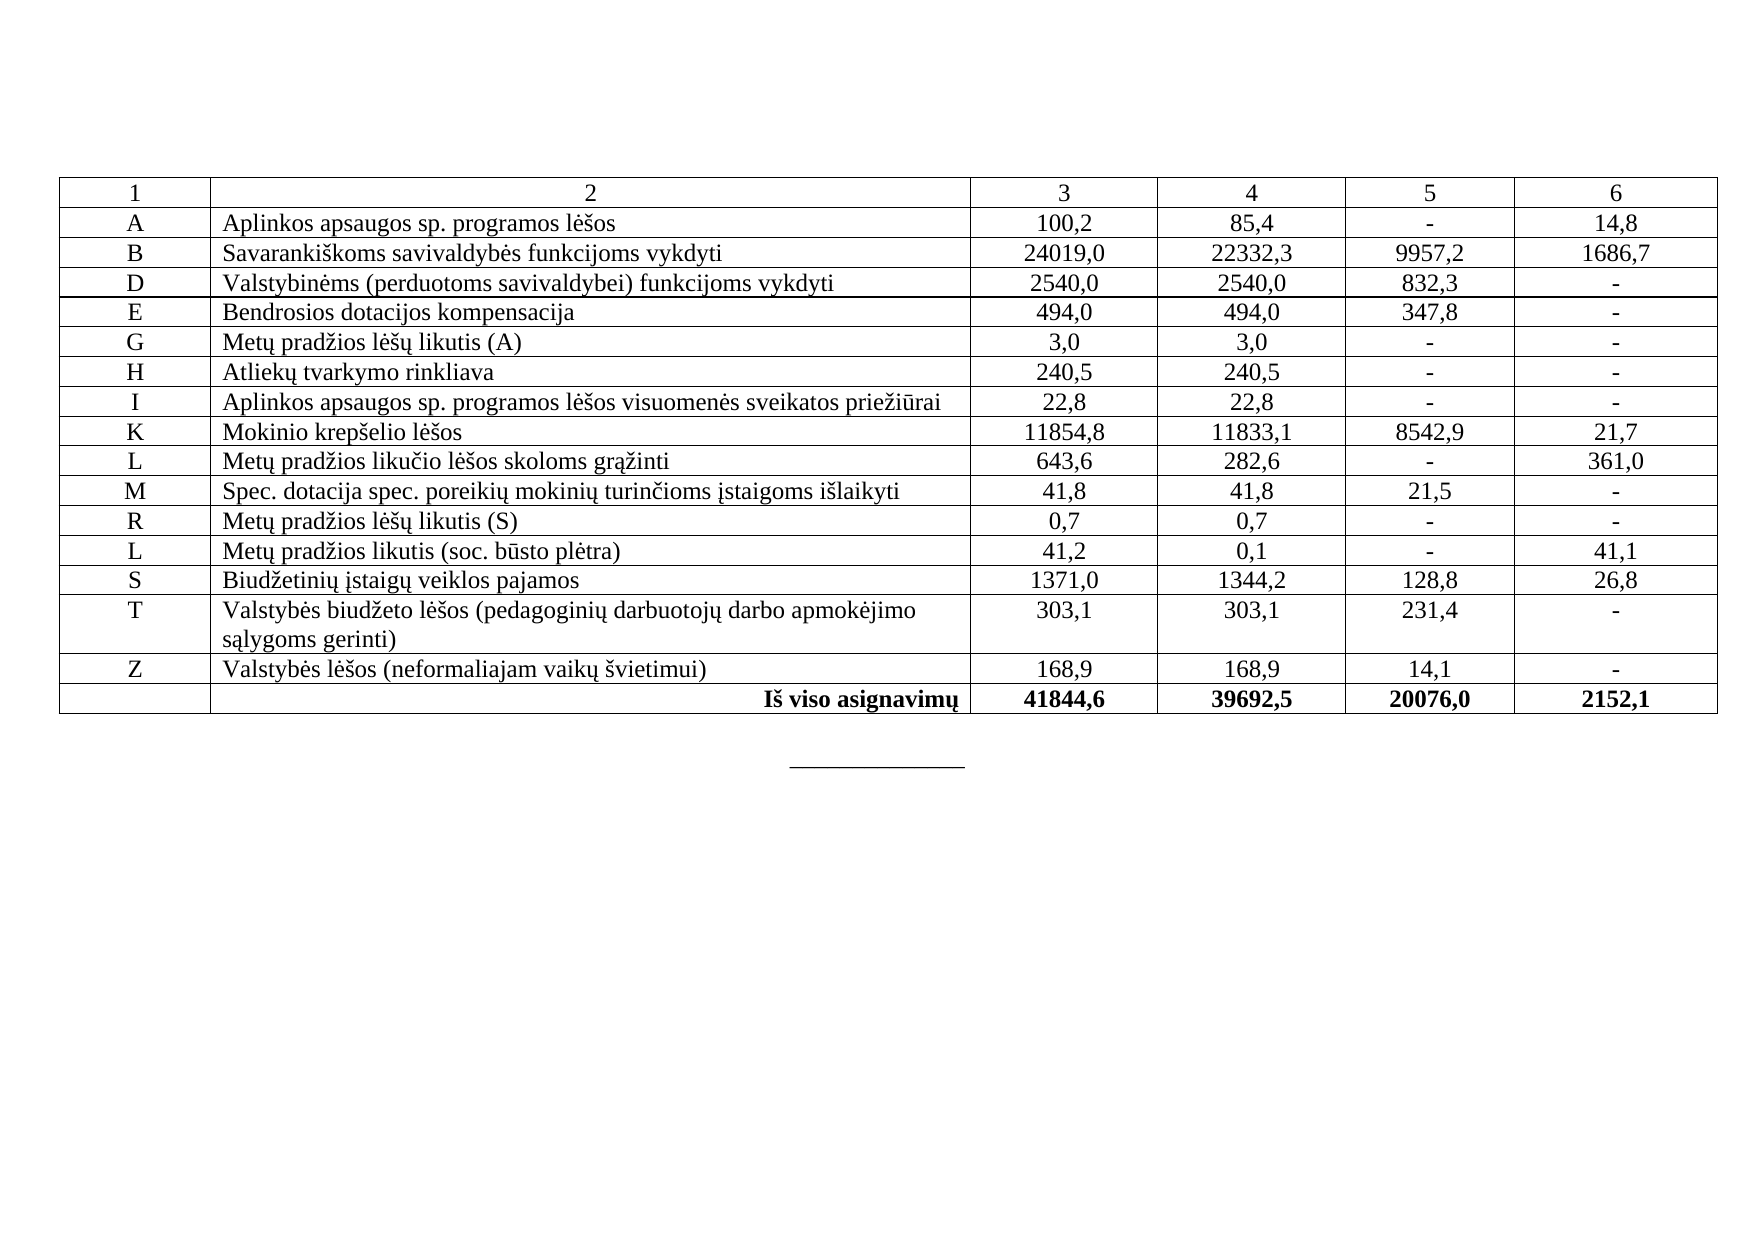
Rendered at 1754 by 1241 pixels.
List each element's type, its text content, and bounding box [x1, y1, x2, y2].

table_cell 303,1 [1158, 595, 1345, 653]
table_cell 9957,2 [1346, 238, 1514, 267]
table_cell 14,1 [1346, 654, 1514, 683]
table_cell 2540,0 [971, 268, 1157, 296]
table_cell - [1515, 357, 1717, 386]
table_cell Savarankiškoms savivaldybės funkcijoms vykdyti [211, 238, 970, 267]
table_cell 22,8 [971, 387, 1157, 416]
table_cell 494,0 [971, 298, 1157, 326]
table_cell 1686,7 [1515, 238, 1717, 267]
table_cell M [60, 476, 210, 505]
table_cell 231,4 [1346, 595, 1514, 653]
table_cell - [1515, 654, 1717, 683]
table_cell 3,0 [1158, 327, 1345, 356]
table_cell 282,6 [1158, 446, 1345, 475]
table_cell - [1346, 327, 1514, 356]
table_cell I [60, 387, 210, 416]
table_cell Aplinkos apsaugos sp. programos lėšos visuomenės sveikatos priežiūrai [211, 387, 970, 416]
table_cell - [1515, 327, 1717, 356]
table_cell - [1515, 476, 1717, 505]
table_cell 11833,1 [1158, 417, 1345, 445]
table_cell 20076,0 [1346, 684, 1514, 712]
table_cell - [1515, 298, 1717, 326]
table_cell 8542,9 [1346, 417, 1514, 445]
table_cell Bendrosios dotacijos kompensacija [211, 298, 970, 326]
table_cell - [1515, 387, 1717, 416]
table_cell 494,0 [1158, 298, 1345, 326]
table_cell D [60, 268, 210, 296]
table_cell - [1346, 446, 1514, 475]
table_cell - [1346, 506, 1514, 535]
table_cell - [1515, 595, 1717, 653]
table_cell 41,2 [971, 536, 1157, 564]
table_cell - [1346, 357, 1514, 386]
table_cell - [1515, 268, 1717, 296]
table_cell 11854,8 [971, 417, 1157, 445]
table_cell 39692,5 [1158, 684, 1345, 712]
table_cell - [1346, 387, 1514, 416]
table_cell Z [60, 654, 210, 683]
table_cell Biudžetinių įstaigų veiklos pajamos [211, 566, 970, 594]
table_cell 0,7 [971, 506, 1157, 535]
table_cell Aplinkos apsaugos sp. programos lėšos [211, 208, 970, 237]
table_cell 5 [1346, 178, 1514, 207]
text ______________ [59, 742, 1695, 771]
table_cell 2540,0 [1158, 268, 1345, 296]
table_cell Metų pradžios lėšų likutis (A) [211, 327, 970, 356]
table_cell 24019,0 [971, 238, 1157, 267]
table_cell 128,8 [1346, 566, 1514, 594]
table_cell Valstybės lėšos (neformaliajam vaikų švietimui) [211, 654, 970, 683]
table_cell 100,2 [971, 208, 1157, 237]
table_cell 85,4 [1158, 208, 1345, 237]
table_cell 14,8 [1515, 208, 1717, 237]
table_cell - [1346, 536, 1514, 564]
table_cell H [60, 357, 210, 386]
table_cell 4 [1158, 178, 1345, 207]
table_cell 1344,2 [1158, 566, 1345, 594]
table_cell 0,1 [1158, 536, 1345, 564]
table_cell 0,7 [1158, 506, 1345, 535]
table_cell 2152,1 [1515, 684, 1717, 712]
table_cell L [60, 446, 210, 475]
table_cell [60, 684, 210, 712]
table_cell Metų pradžios lėšų likutis (S) [211, 506, 970, 535]
table_cell 1 [60, 178, 210, 207]
table_cell 303,1 [971, 595, 1157, 653]
table_cell Atliekų tvarkymo rinkliava [211, 357, 970, 386]
table_cell 41844,6 [971, 684, 1157, 712]
table_cell 41,1 [1515, 536, 1717, 564]
table_cell Valstybės biudžeto lėšos (pedagoginių darbuotojų darbo apmokėjimo sąlygoms gerinti) [211, 595, 970, 653]
table_cell 240,5 [971, 357, 1157, 386]
table_cell Iš viso asignavimų [211, 684, 970, 712]
table_cell 22,8 [1158, 387, 1345, 416]
table_cell 26,8 [1515, 566, 1717, 594]
table_cell L [60, 536, 210, 564]
table_cell 3 [971, 178, 1157, 207]
table_cell Metų pradžios likutis (soc. būsto plėtra) [211, 536, 970, 564]
table_cell 168,9 [971, 654, 1157, 683]
table_cell A [60, 208, 210, 237]
table_cell B [60, 238, 210, 267]
table_cell 832,3 [1346, 268, 1514, 296]
table_cell 347,8 [1346, 298, 1514, 326]
table_cell 41,8 [1158, 476, 1345, 505]
table_cell 3,0 [971, 327, 1157, 356]
table_cell G [60, 327, 210, 356]
table_cell 41,8 [971, 476, 1157, 505]
table_cell 21,5 [1346, 476, 1514, 505]
table_cell Metų pradžios likučio lėšos skoloms grąžinti [211, 446, 970, 475]
table_cell 643,6 [971, 446, 1157, 475]
table_cell K [60, 417, 210, 445]
table_cell 240,5 [1158, 357, 1345, 386]
table_cell S [60, 566, 210, 594]
table_cell 6 [1515, 178, 1717, 207]
table_cell 21,7 [1515, 417, 1717, 445]
table_cell Valstybinėms (perduotoms savivaldybei) funkcijoms vykdyti [211, 268, 970, 296]
table_cell 1371,0 [971, 566, 1157, 594]
table_cell 2 [211, 178, 970, 207]
table_cell 168,9 [1158, 654, 1345, 683]
table_cell 22332,3 [1158, 238, 1345, 267]
table_cell T [60, 595, 210, 653]
table_cell - [1515, 506, 1717, 535]
table_cell Spec. dotacija spec. poreikių mokinių turinčioms įstaigoms išlaikyti [211, 476, 970, 505]
table_cell R [60, 506, 210, 535]
table_cell E [60, 298, 210, 326]
table_cell - [1346, 208, 1514, 237]
table_cell 361,0 [1515, 446, 1717, 475]
table_cell Mokinio krepšelio lėšos [211, 417, 970, 445]
